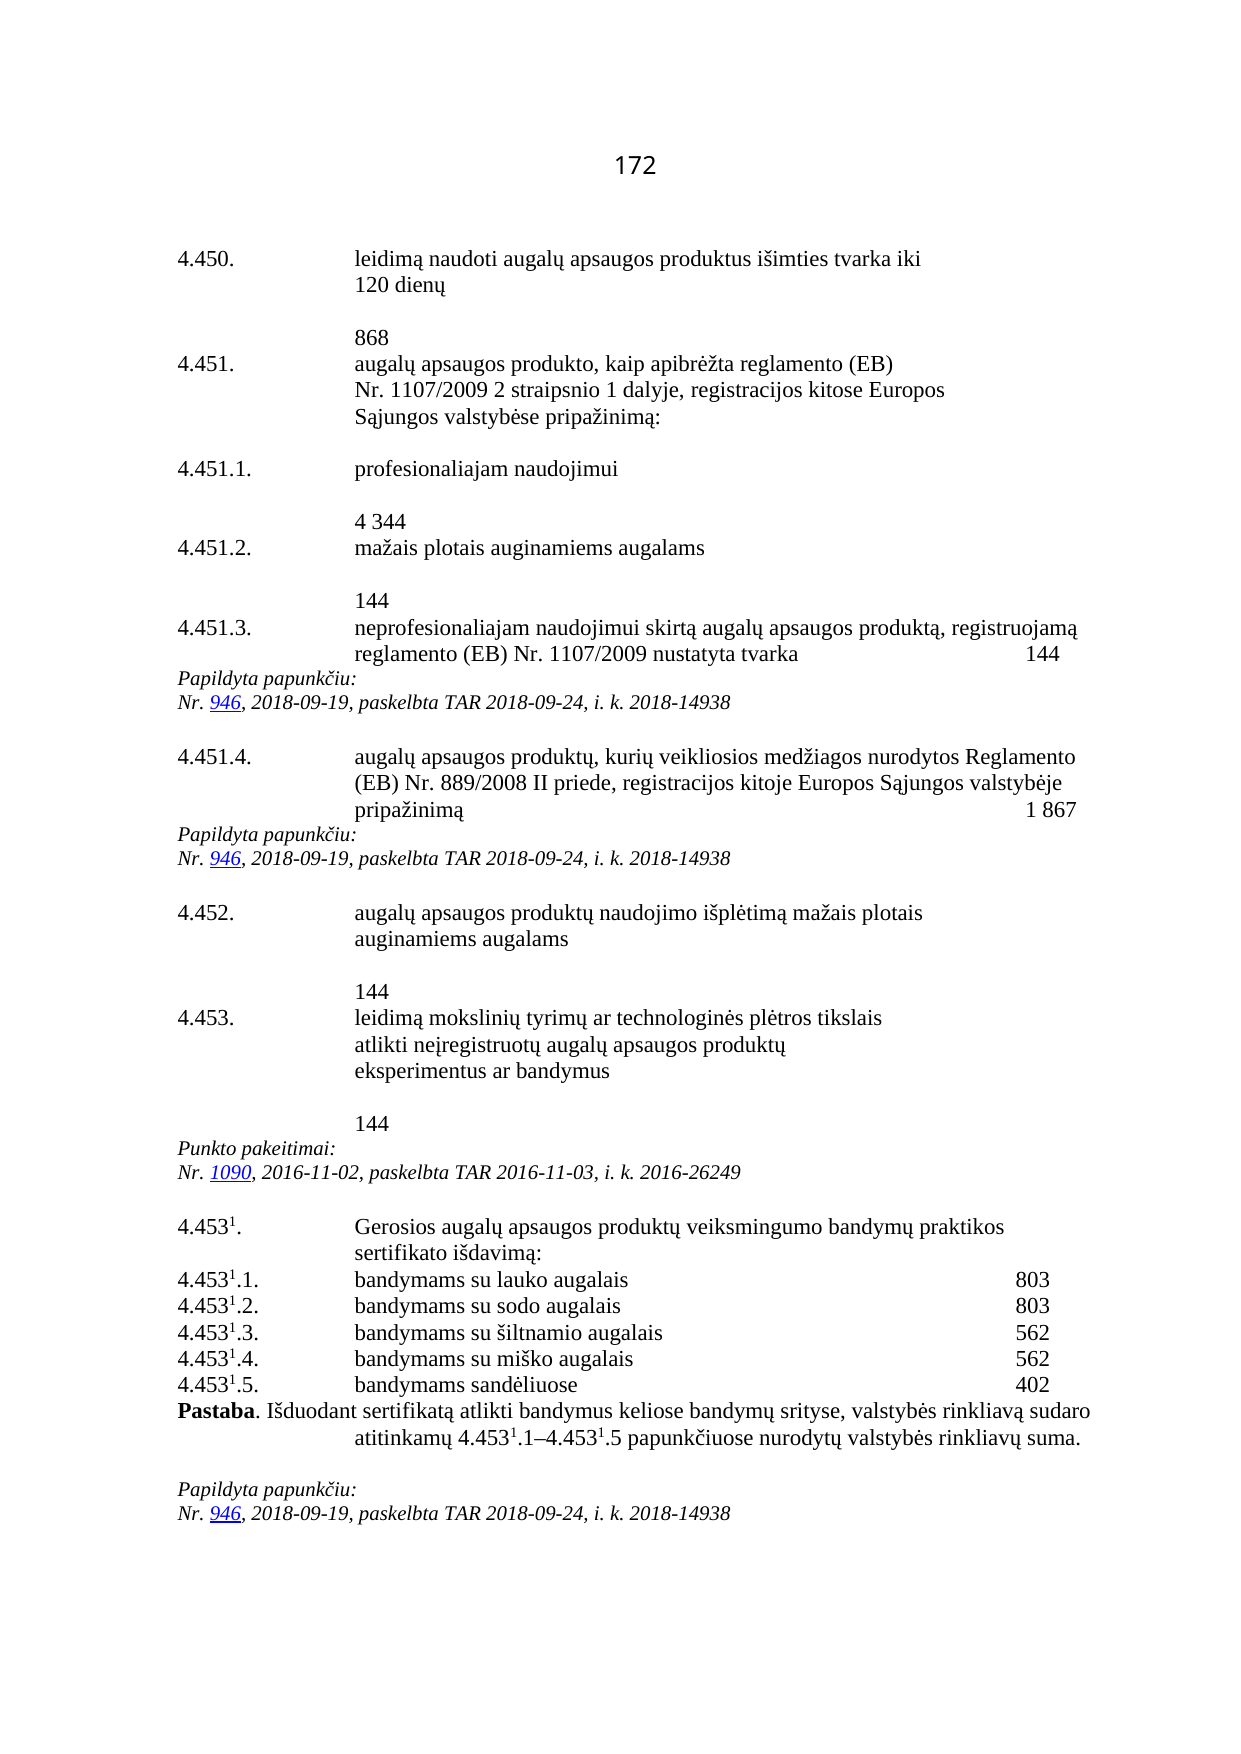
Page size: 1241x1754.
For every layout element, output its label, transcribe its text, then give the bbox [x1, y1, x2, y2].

text Pastaba. Išduodant sertifikatą atlikti bandymus keliose bandymų srityse, valstybės rinkliavą sudaro atitinkamų 4.4531.1–4.4531.5 papunkčiuose nurodytų valstybės rinkliavų suma. [177, 1398, 1093, 1477]
text Nr. 1090, 2016-11-02, paskelbta TAR 2016-11-03, i. k. 2016-26249 [177, 1160, 1093, 1184]
text auginamiems augalams 144 [354, 925, 945, 1004]
text 4.452. augalų apsaugos produktų naudojimo išplėtimą mažais plotais [177, 899, 945, 925]
text 4.4531.2. bandymams su sodo augalais 803 [177, 1292, 1093, 1318]
text Papildyta papunkčiu: [177, 666, 1093, 690]
text Sąjungos valstybėse pripažinimą: [354, 403, 945, 455]
text Nr. 946, 2018-09-19, paskelbta TAR 2018-09-24, i. k. 2018-14938 [177, 1501, 1093, 1525]
text eksperimentus ar bandymus 144 [354, 1057, 945, 1136]
text Nr. 1107/2009 2 straipsnio 1 dalyje, registracijos kitose Europos [354, 376, 945, 403]
text 120 dienų 868 [354, 271, 945, 350]
text 4.450. leidimą naudoti augalų apsaugos produktus išimties tvarka iki [177, 244, 945, 271]
text 4.4531.5. bandymams sandėliuose 402 [177, 1371, 1093, 1398]
text 4.451.1. profesionaliajam naudojimui 4 344 [177, 455, 945, 534]
text 4.453. leidimą mokslinių tyrimų ar technologinės plėtros tikslais [177, 1004, 945, 1031]
text 4.451.4. augalų apsaugos produktų, kurių veikliosios medžiagos nurodytos Reglamento (EB) Nr. 889/2008 II priede, registracijos kitoje Europos Sąjungos valstybėje pripažinimą 1 867 [177, 743, 1093, 822]
text Papildyta papunkčiu: [177, 822, 1093, 846]
text Papildyta papunkčiu: [177, 1477, 1093, 1501]
text atlikti neįregistruotų augalų apsaugos produktų [354, 1031, 945, 1057]
text 4.4531. Gerosios augalų apsaugos produktų veiksmingumo bandymų praktikos sertifikato išdavimą: [177, 1213, 1093, 1266]
text 4.4531.4. bandymams su miško augalais 562 [177, 1345, 1093, 1371]
text Nr. 946, 2018-09-19, paskelbta TAR 2018-09-24, i. k. 2018-14938 [177, 846, 1093, 870]
text 4.4531.3. bandymams su šiltnamio augalais 562 [177, 1318, 1093, 1345]
text 4.4531.1. bandymams su lauko augalais 803 [177, 1266, 1093, 1292]
text 4.451.3. neprofesionaliajam naudojimui skirtą augalų apsaugos produktą, registruojamą reglamento (EB) Nr. 1107/2009 nustatyta tvarka 144 [177, 613, 1093, 666]
text Punkto pakeitimai: [177, 1136, 1093, 1160]
text 4.451. augalų apsaugos produkto, kaip apibrėžta reglamento (EB) [177, 350, 945, 376]
text Nr. 946, 2018-09-19, paskelbta TAR 2018-09-24, i. k. 2018-14938 [177, 690, 1093, 714]
text 4.451.2. mažais plotais auginamiems augalams 144 [177, 534, 945, 613]
